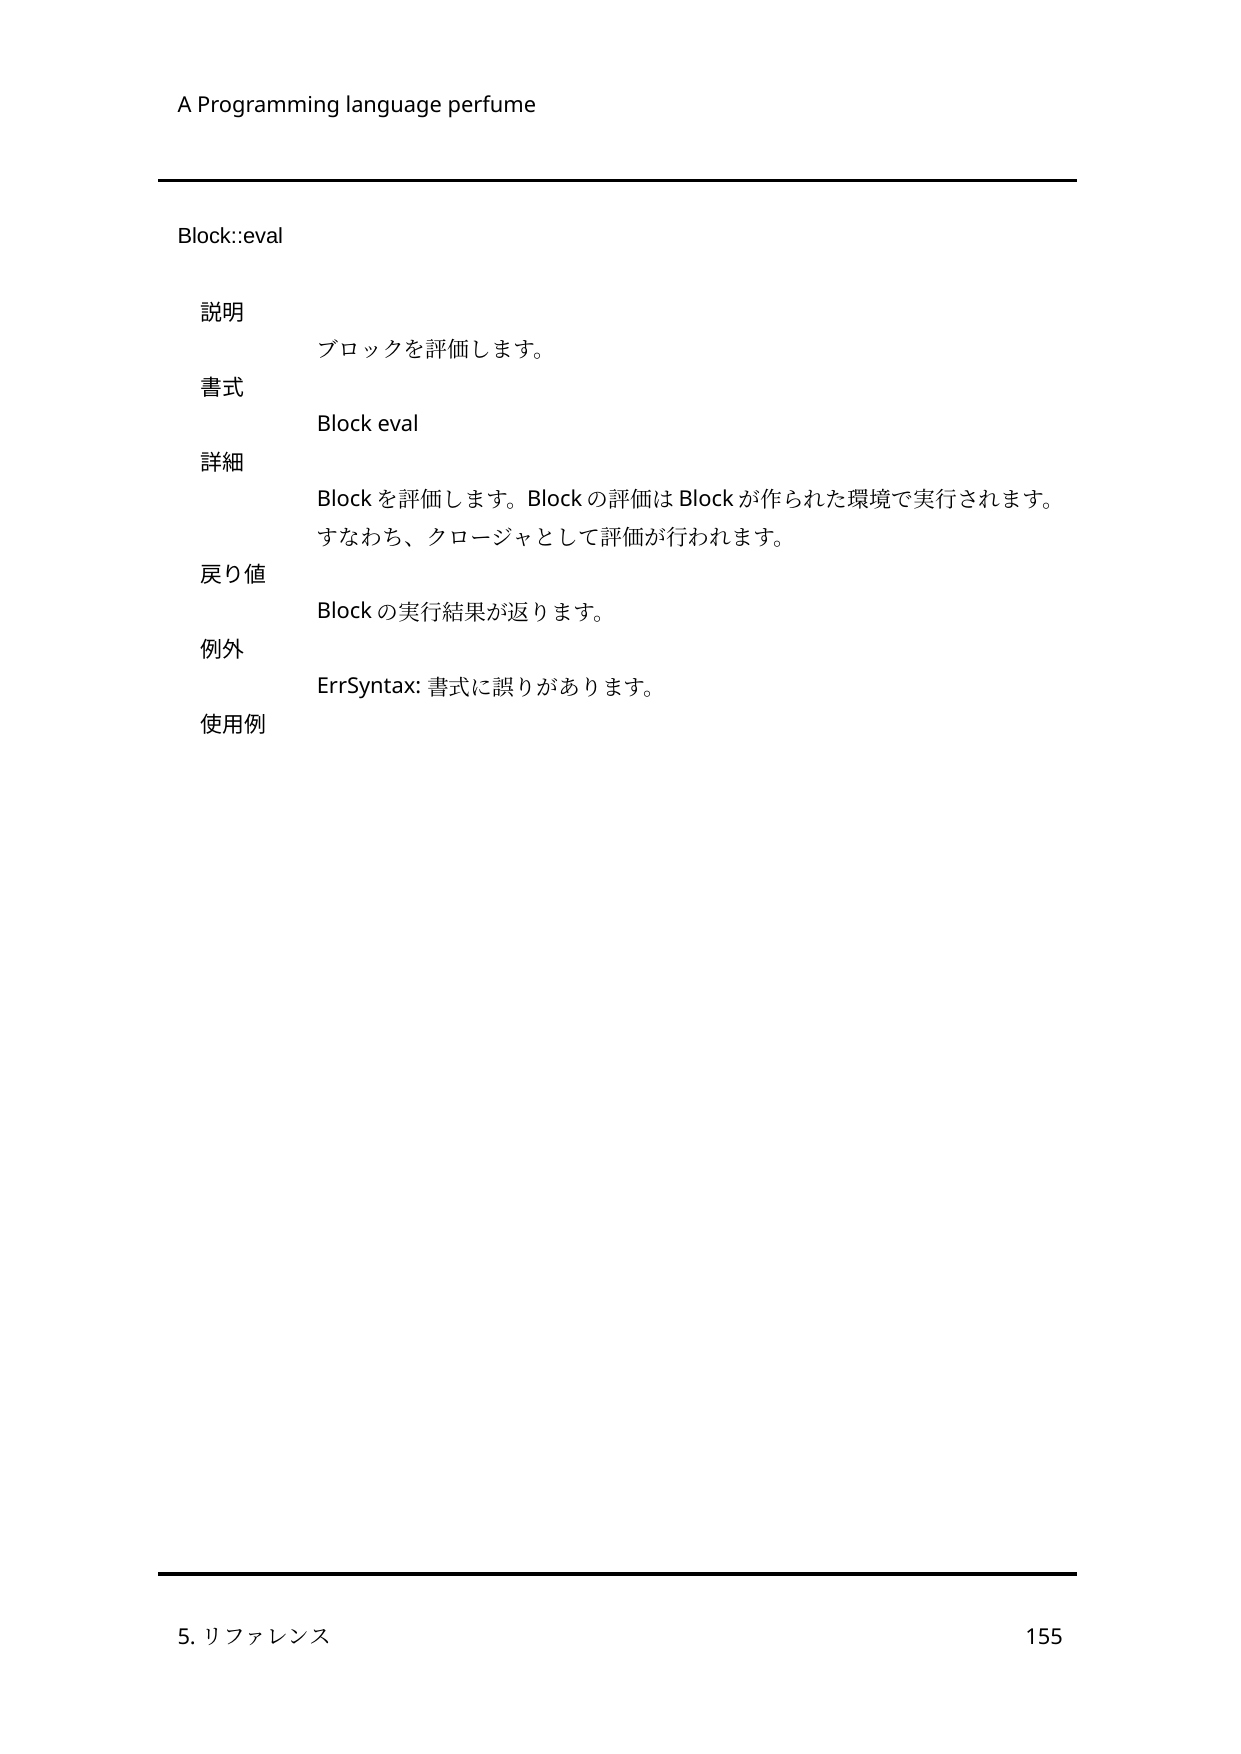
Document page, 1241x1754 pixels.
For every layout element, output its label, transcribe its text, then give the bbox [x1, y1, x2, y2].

table_cell 詳細 [200, 442, 317, 554]
table_cell 書式 [200, 367, 317, 442]
table_cell 使用例 [200, 704, 317, 779]
table_cell 例外 [200, 629, 317, 704]
table_cell ErrSyntax: 書式に誤りがあります。 [317, 629, 1063, 704]
table_header 説明 [200, 292, 317, 367]
table_header ブロックを評価します。 [317, 292, 1063, 367]
table_cell Blockの実行結果が返ります。 [317, 554, 1063, 629]
table_cell Blockを評価します。Blockの評価はBlockが作られた環境で実行されます。すなわち、クロージャとして評価が行われます。 [317, 442, 1063, 554]
subtitle Block::eval [177, 217, 1063, 254]
table_cell [317, 704, 1063, 779]
table_cell Block eval [317, 367, 1063, 442]
table_cell 戻り値 [200, 554, 317, 629]
